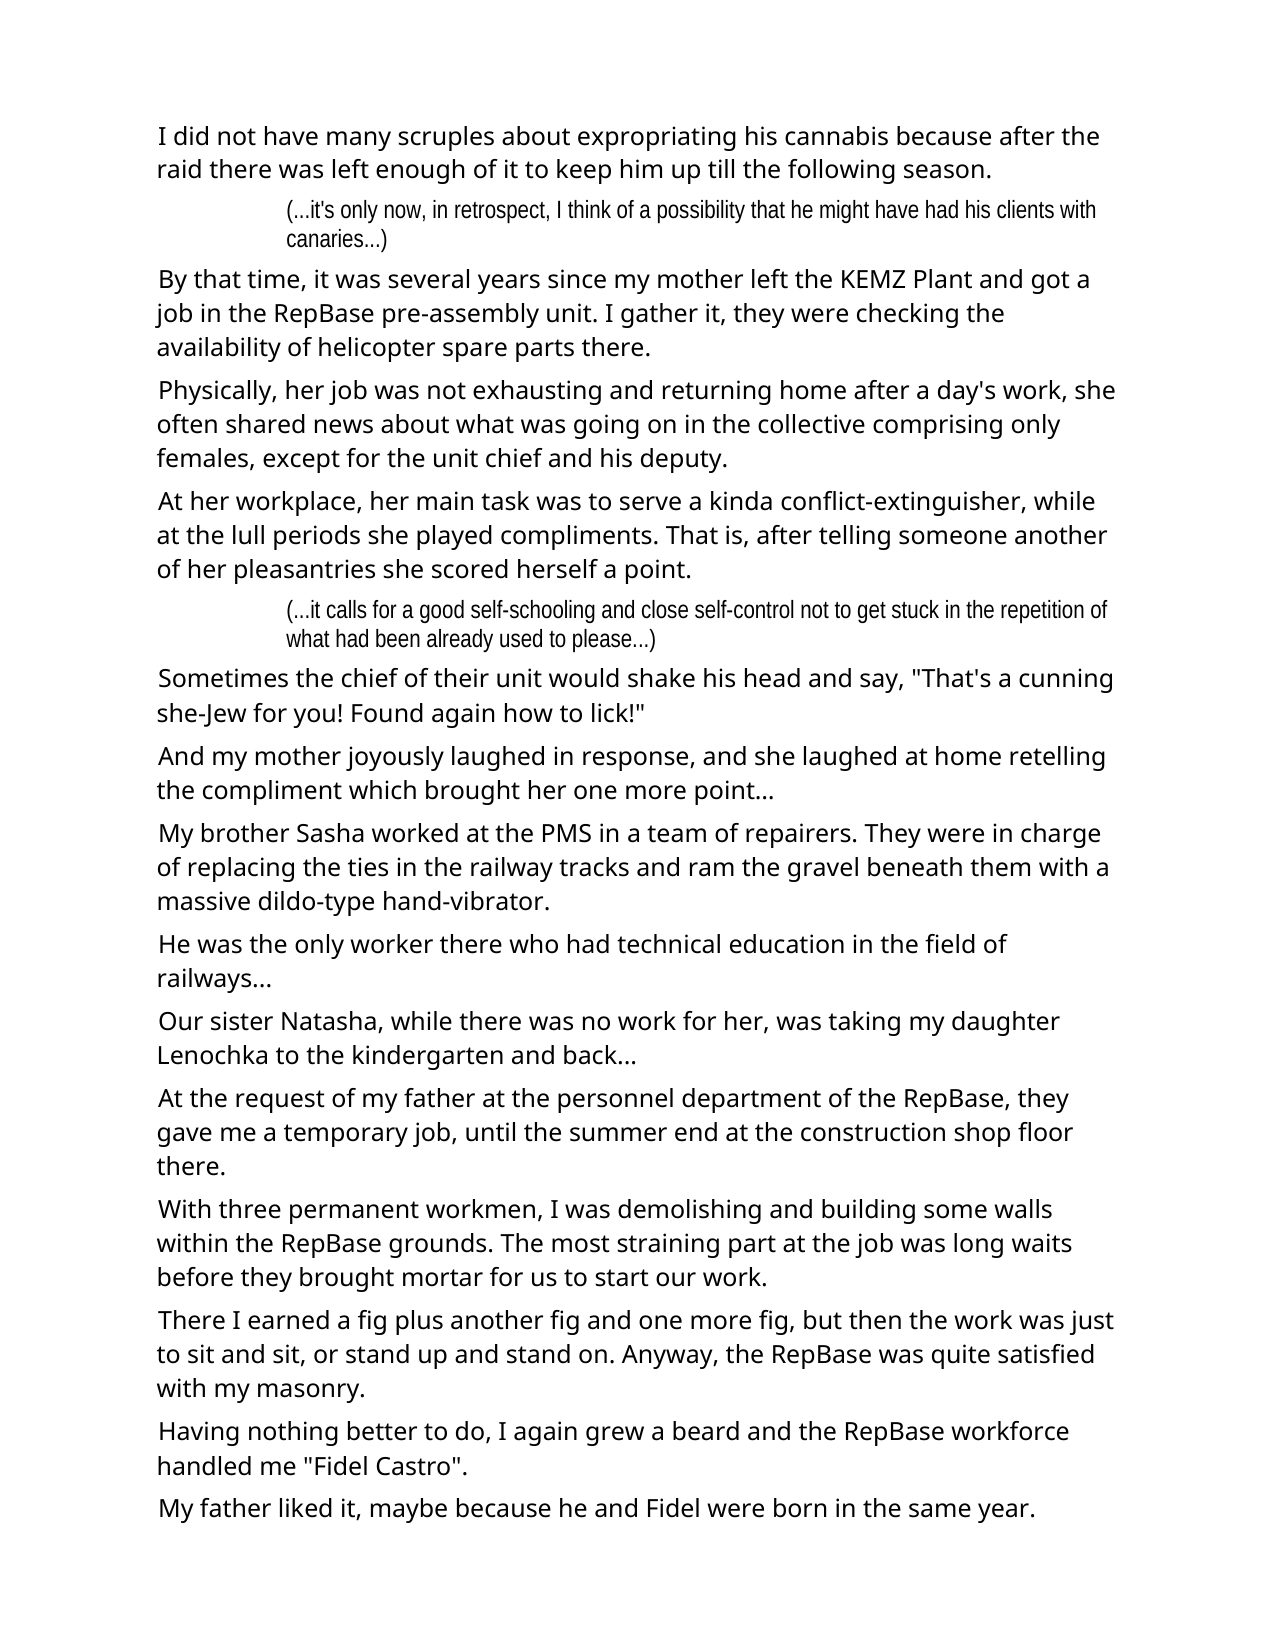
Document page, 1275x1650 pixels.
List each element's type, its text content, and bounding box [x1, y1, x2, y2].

text At her workplace, her main task was to serve a kinda conflict-extinguisher, while at the lull periods she played compliments. That is, after telling someone another of her pleasantries she scored herself a point. [156, 484, 1118, 586]
text With three permanent workmen, I was demolishing and building some walls within the RepBase grounds. The most straining part at the job was long waits before they brought mortar for us to start our work. [156, 1192, 1118, 1294]
text There I earned a fig plus another fig and one more fig, but then the work was just to sit and sit, or stand up and stand on. Anyway, the RepBase was quite satisfied with my masonry. [156, 1303, 1118, 1405]
text Having nothing better to do, I again grew a beard and the RepBase workforce handled me "Fidel Castro". [156, 1414, 1118, 1482]
text And my mother joyously laughed in response, and she laughed at home retelling the compliment which brought her one more point… [156, 738, 1118, 806]
text He was the only worker there who had technical education in the field of railways... [156, 926, 1118, 994]
list (...it's only now, in retrospect, I think of a possibility that he might have had his clients with canaries...) [286, 195, 1118, 252]
text By that time, it was several years since my mother left the KEMZ Plant and got a job in the RepBase pre-assembly unit. I gather it, they were checking the availability of helicopter spare parts there. [156, 261, 1118, 364]
text I did not have many scruples about expropriating his cannabis because after the raid there was left enough of it to keep him up till the following season. [156, 118, 1118, 186]
text My brother Sasha worked at the PMS in a team of repairers. They were in charge of replacing the ties in the railway tracks and ram the gravel beneath them with a massive dildo-type hand-vibrator. [156, 815, 1118, 917]
text Our sister Natasha, while there was no work for her, was taking my daughter Lenochka to the kindergarten and back... [156, 1003, 1118, 1072]
text My father liked it, maybe because he and Fidel were born in the same year. [156, 1491, 1118, 1525]
text At the request of my father at the personnel department of the RepBase, they gave me a temporary job, until the summer end at the construction shop floor there. [156, 1081, 1118, 1183]
text Sometimes the chief of their unit would shake his head and say, "That's a cunning she-Jew for you! Found again how to lick!" [156, 661, 1118, 729]
text Physically, her job was not exhausting and returning home after a day's work, she often shared news about what was going on in the collective comprising only females, except for the unit chief and his deputy. [156, 373, 1118, 475]
list (...it calls for a good self-schooling and close self-control not to get stuck in the repetition of what had been already used to please...) [286, 595, 1118, 652]
